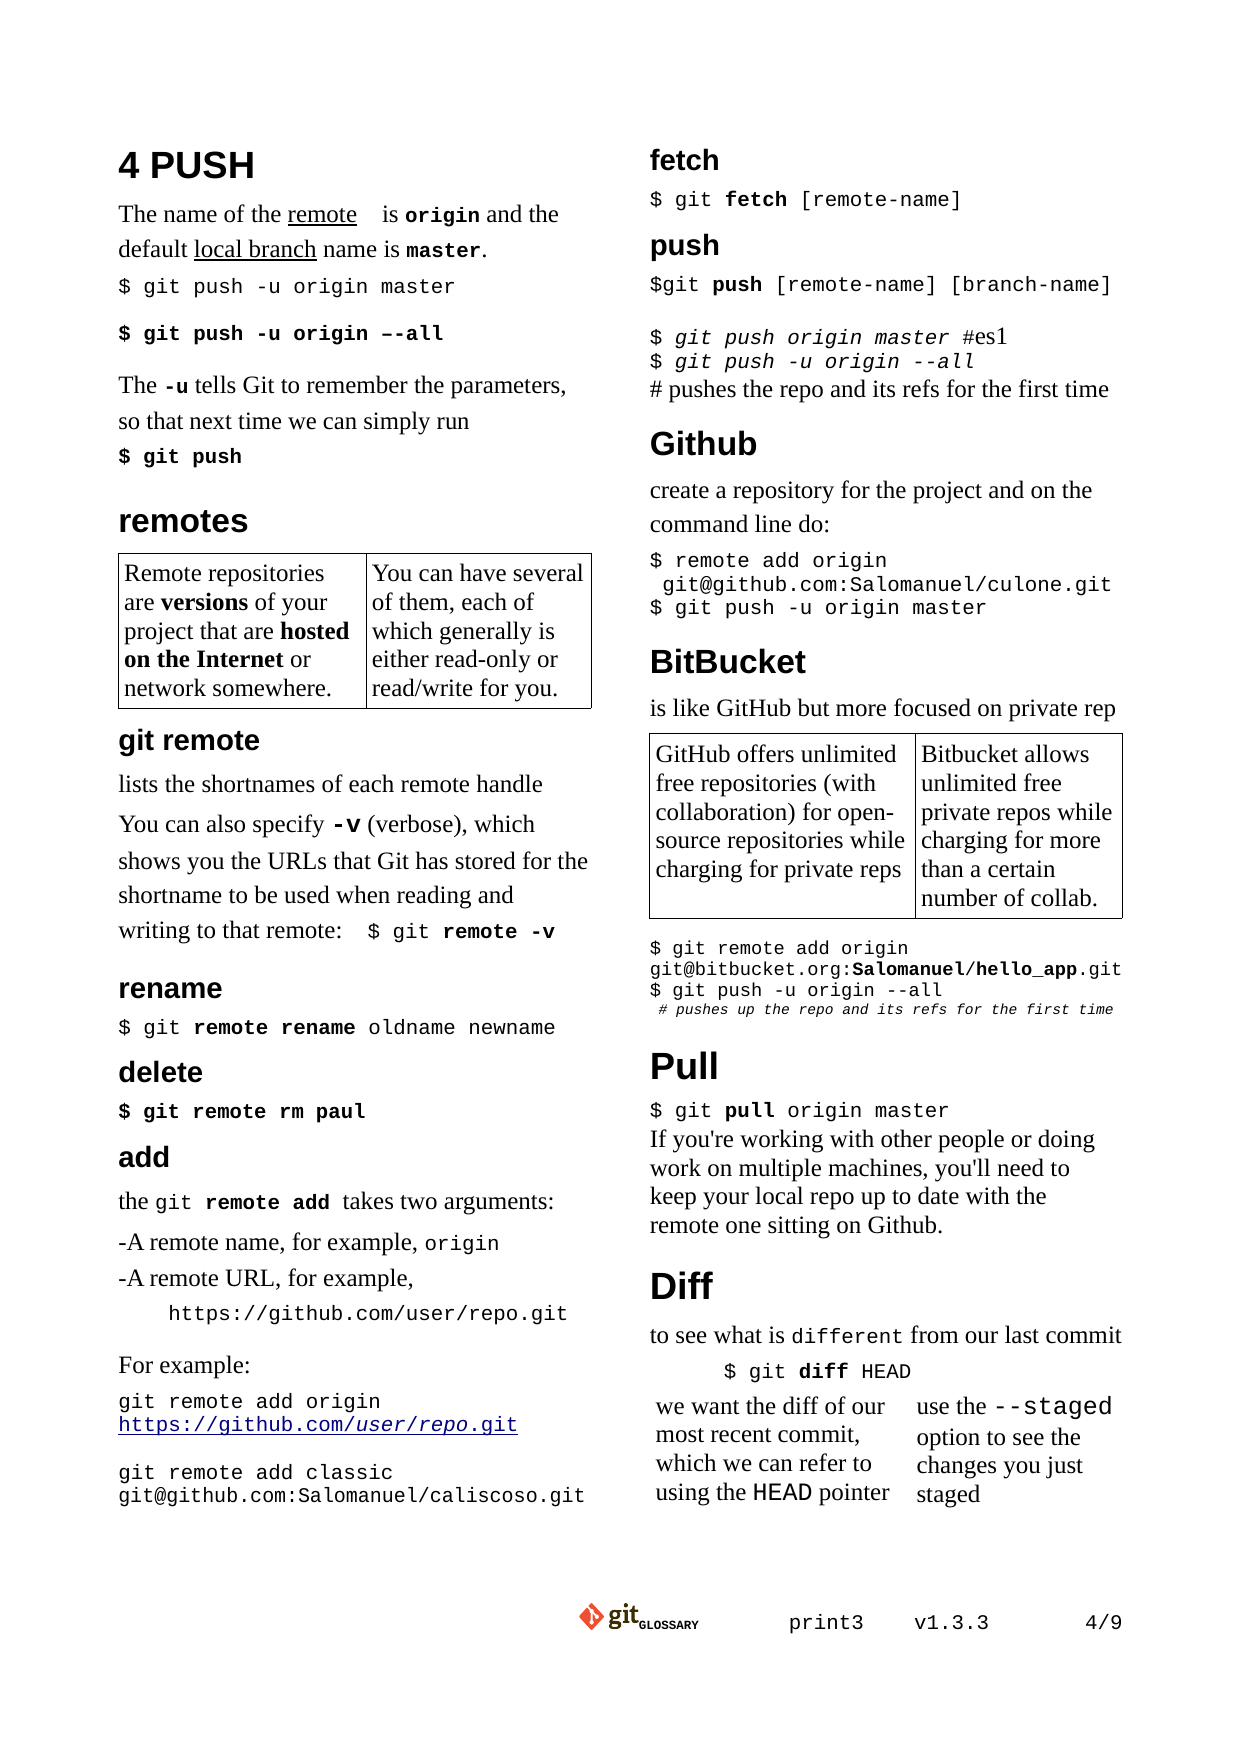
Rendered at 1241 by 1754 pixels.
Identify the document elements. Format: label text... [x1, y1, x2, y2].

text $ git push [118, 446, 591, 470]
text $ git fetch [remote-name] [649, 189, 1122, 213]
text You can also specify -v (verbose), which shows you the URLs that Git has stored for the shortname to be used when reading and writing to that remote: $ git remote -v [118, 809, 591, 944]
table_header Bitbucket allows unlimited free private repos while charging for more than a certain number of collab. [916, 734, 1122, 917]
table_header GitHub offers unlimited free repositories (with collaboration) for open-source repositories while charging for private reps [650, 734, 915, 917]
subtitle Github [649, 424, 1122, 463]
text create a repository for the project and on the command line do: [649, 475, 1122, 538]
table_header Remote repositories are versions of your project that are hosted on the Internet or network somewhere. [119, 554, 366, 708]
table_header we want the diff of our most recent commit, which we can refer to using the HEAD pointer [650, 1385, 911, 1513]
text git remote add origin https://github.com/user/repo.git [118, 1391, 591, 1438]
table_header You can have several of them, each of which generally is either read-only or read/write for you. [367, 554, 591, 708]
text $ git push -u origin –-all [118, 323, 591, 347]
subtitle 4 PUSH [118, 143, 591, 187]
text $ git remote rm paul [118, 1101, 591, 1125]
subtitle rename [118, 971, 591, 1004]
subtitle Diff [649, 1264, 1122, 1307]
subtitle git remote [118, 722, 591, 756]
text If you're working with other people or doing work on multiple machines, you'll need to keep your local repo up to date with the remote one sitting on Github. [649, 1124, 1122, 1239]
text git remote add classic git@github.com:Salomanuel/caliscoso.git [118, 1462, 591, 1509]
text $git push [remote-name] [branch-name] [649, 274, 1122, 297]
text For example: [118, 1350, 591, 1379]
text is like GitHub but more focused on private rep [649, 693, 1122, 722]
text # pushes the repo and its refs for the first time [649, 374, 1122, 403]
text git@github.com:Salomanuel/culone.git [649, 574, 1122, 597]
subtitle delete [118, 1055, 591, 1089]
subtitle Pull [649, 1044, 1122, 1088]
text The -u tells Git to remember the parameters, so that next time we can simply run [118, 371, 591, 434]
text $ git pull origin master [649, 1100, 1122, 1124]
text $ git push -u origin master [649, 597, 1122, 621]
text The name of the remote is origin and the default local branch name is master. [118, 199, 591, 264]
subtitle BitBucket [649, 642, 1122, 680]
text -A remote URL, for example, [118, 1263, 591, 1291]
text $ remote add origin [649, 550, 1122, 574]
text $ git remote rename oldname newname [118, 1017, 591, 1041]
text the git remote add takes two arguments: [118, 1186, 591, 1215]
text $ git remote add origin git@bitbucket.org:Salomanuel/hello_app.git [649, 939, 1122, 981]
text $ git push origin master #es1 [649, 321, 1122, 351]
subtitle remotes [118, 501, 591, 540]
picture [579, 1603, 639, 1630]
text https://github.com/user/repo.git [118, 1303, 591, 1327]
table_header use the --staged option to see the changes you just staged [911, 1385, 1122, 1513]
text -A remote name, for example, origin [118, 1227, 591, 1257]
text lists the shortnames of each remote handle [118, 769, 591, 797]
text $ git push -u origin master [118, 276, 591, 299]
text to see what is different from our last commit [649, 1320, 1122, 1349]
subtitle fetch [649, 143, 1122, 177]
text $ git push -u origin --all [649, 981, 1122, 1002]
text $ git diff HEAD [649, 1361, 1122, 1385]
subtitle push [649, 228, 1122, 261]
text $ git push -u origin --all [649, 351, 1122, 374]
text # pushes up the repo and its refs for the first time [649, 1002, 1122, 1019]
subtitle add [118, 1139, 591, 1173]
